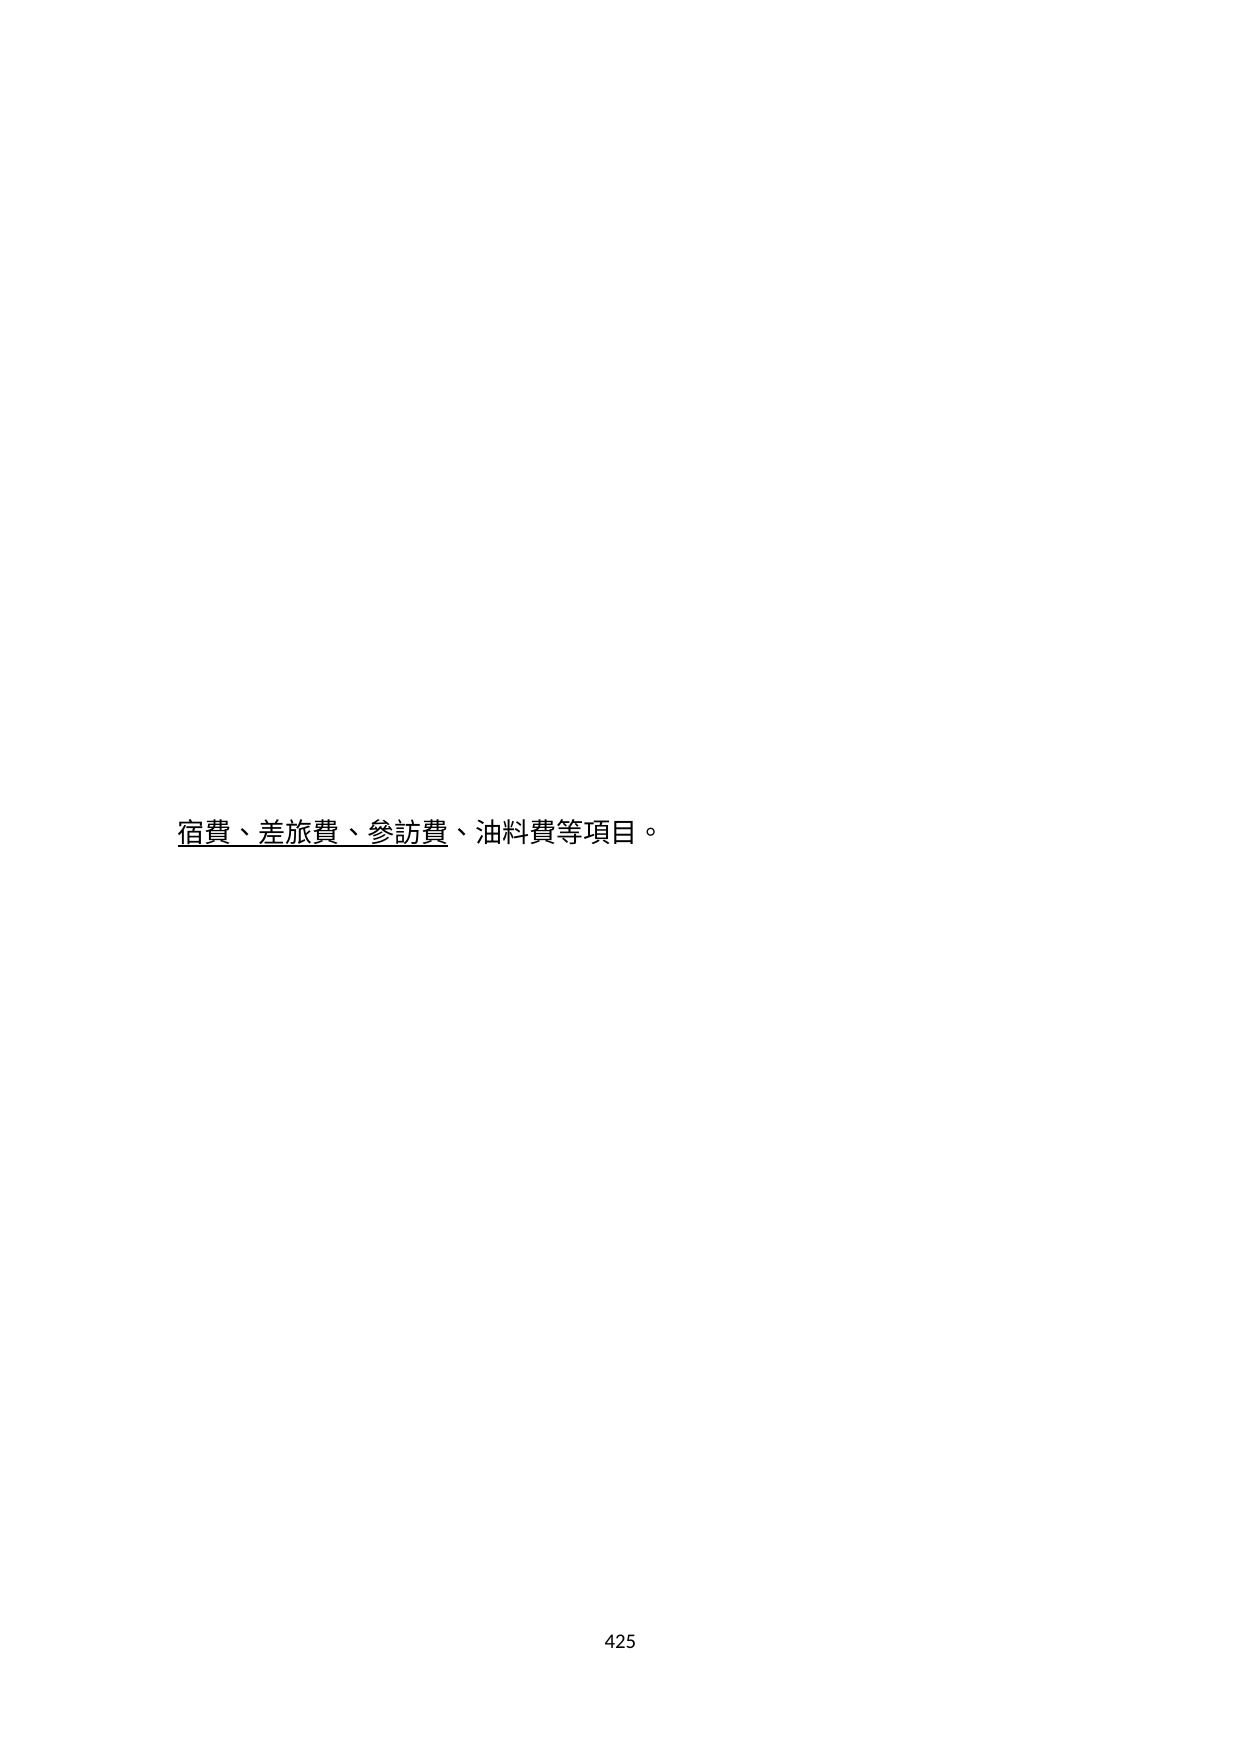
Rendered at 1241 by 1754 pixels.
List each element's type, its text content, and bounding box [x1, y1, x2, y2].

text 宿費、差旅費、參訪費、油料費等項目。 [177, 789, 1063, 852]
